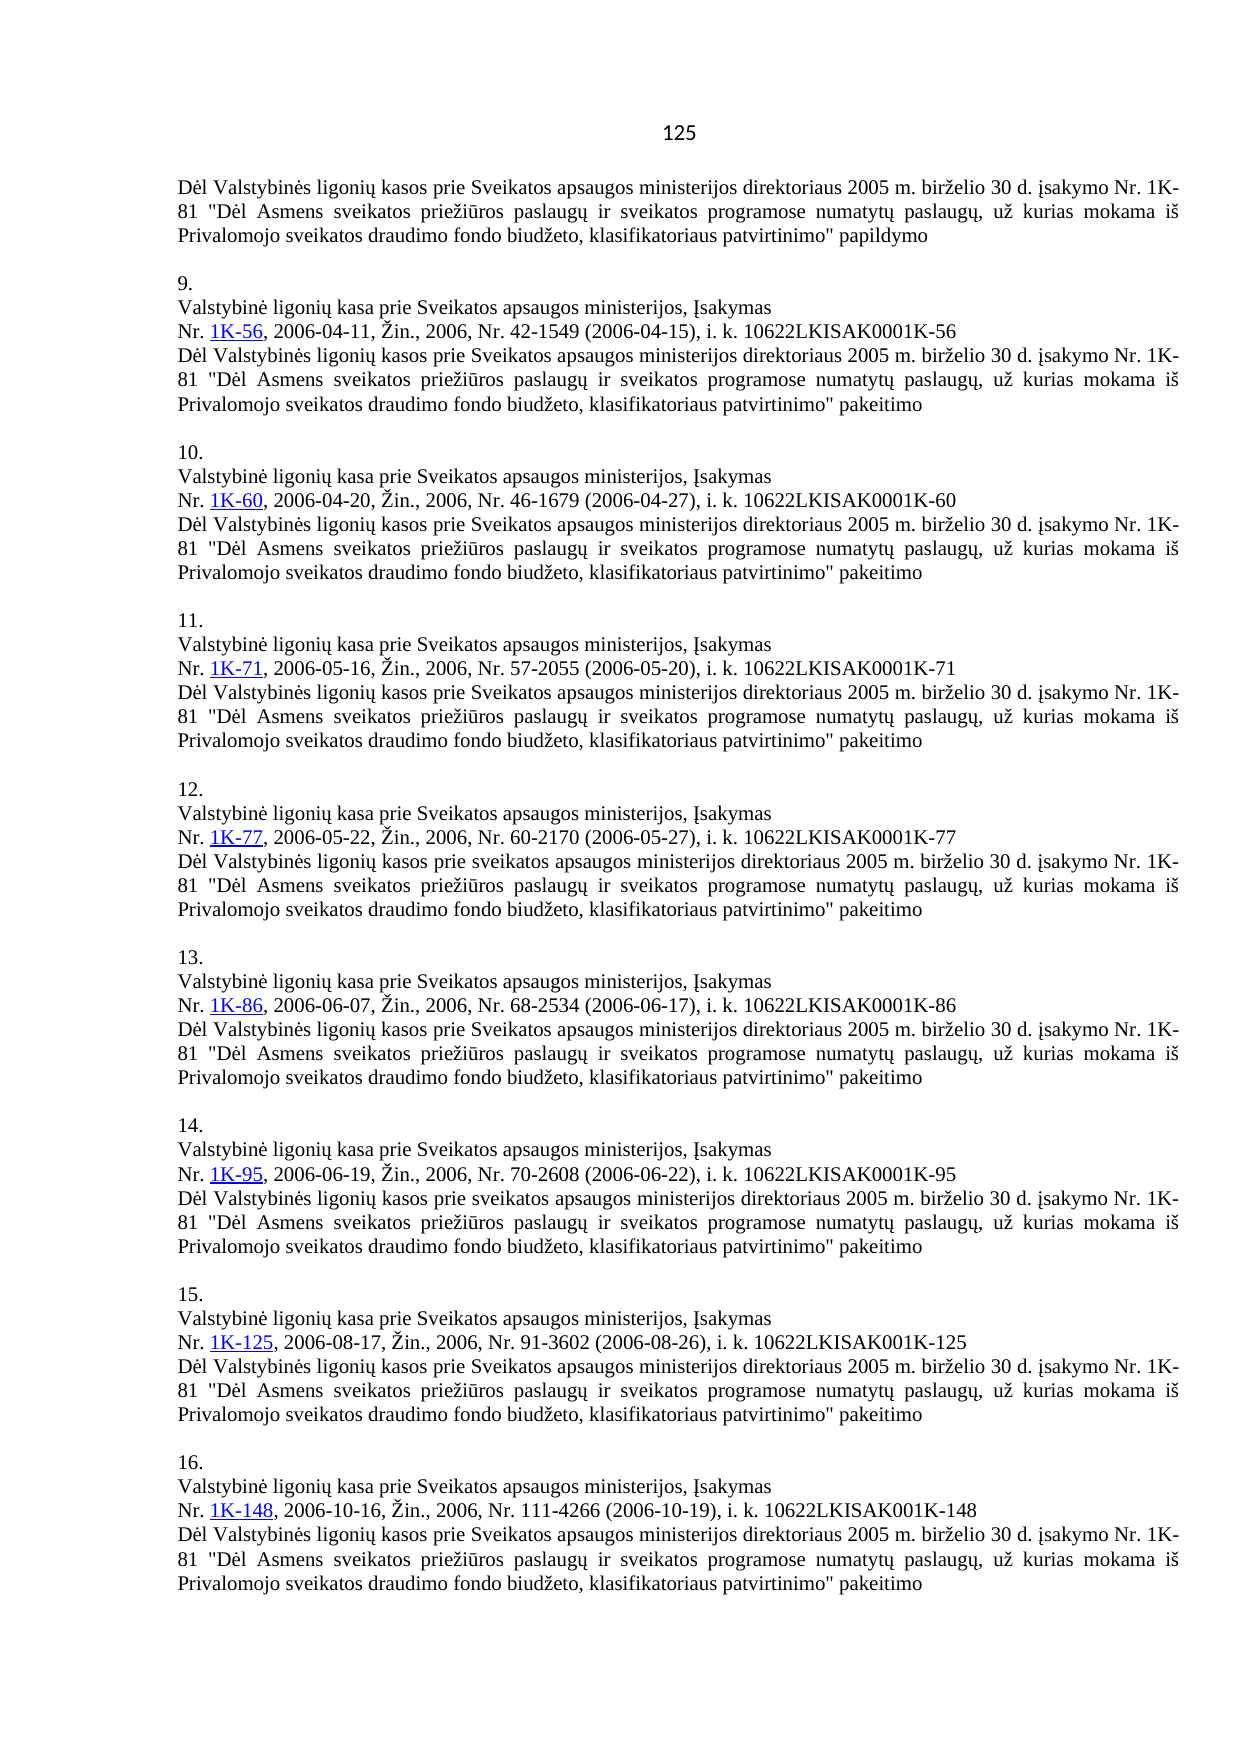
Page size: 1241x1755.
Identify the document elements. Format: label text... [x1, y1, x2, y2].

text 14. [177, 1113, 1181, 1137]
text Nr. 1K-86, 2006-06-07, Žin., 2006, Nr. 68-2534 (2006-06-17), i. k. 10622LKISAK0001K-86 [177, 993, 1181, 1017]
text Dėl Valstybinės ligonių kasos prie Sveikatos apsaugos ministerijos direktoriaus 2005 m. birželio 30 d. įsakymo Nr. 1K-81 "Dėl Asmens sveikatos priežiūros paslaugų ir sveikatos programose numatytų paslaugų, už kurias mokama iš Privalomojo sveikatos draudimo fondo biudžeto, klasifikatoriaus patvirtinimo" pakeitimo [177, 680, 1181, 752]
text Valstybinė ligonių kasa prie Sveikatos apsaugos ministerijos, Įsakymas [177, 1474, 1181, 1498]
text Dėl Valstybinės ligonių kasos prie Sveikatos apsaugos ministerijos direktoriaus 2005 m. birželio 30 d. įsakymo Nr. 1K-81 "Dėl Asmens sveikatos priežiūros paslaugų ir sveikatos programose numatytų paslaugų, už kurias mokama iš Privalomojo sveikatos draudimo fondo biudžeto, klasifikatoriaus patvirtinimo" pakeitimo [177, 512, 1181, 584]
text Dėl Valstybinės ligonių kasos prie Sveikatos apsaugos ministerijos direktoriaus 2005 m. birželio 30 d. įsakymo Nr. 1K-81 "Dėl Asmens sveikatos priežiūros paslaugų ir sveikatos programose numatytų paslaugų, už kurias mokama iš Privalomojo sveikatos draudimo fondo biudžeto, klasifikatoriaus patvirtinimo" pakeitimo [177, 1017, 1181, 1089]
text Nr. 1K-95, 2006-06-19, Žin., 2006, Nr. 70-2608 (2006-06-22), i. k. 10622LKISAK0001K-95 [177, 1161, 1181, 1186]
text 9. [177, 271, 1181, 295]
text 16. [177, 1450, 1181, 1474]
text Nr. 1K-125, 2006-08-17, Žin., 2006, Nr. 91-3602 (2006-08-26), i. k. 10622LKISAK001K-125 [177, 1330, 1181, 1354]
text Dėl Valstybinės ligonių kasos prie Sveikatos apsaugos ministerijos direktoriaus 2005 m. birželio 30 d. įsakymo Nr. 1K-81 "Dėl Asmens sveikatos priežiūros paslaugų ir sveikatos programose numatytų paslaugų, už kurias mokama iš Privalomojo sveikatos draudimo fondo biudžeto, klasifikatoriaus patvirtinimo" pakeitimo [177, 1522, 1181, 1594]
text Valstybinė ligonių kasa prie Sveikatos apsaugos ministerijos, Įsakymas [177, 969, 1181, 993]
text 11. [177, 608, 1181, 632]
text 13. [177, 945, 1181, 969]
text Dėl Valstybinės ligonių kasos prie sveikatos apsaugos ministerijos direktoriaus 2005 m. birželio 30 d. įsakymo Nr. 1K-81 "Dėl Asmens sveikatos priežiūros paslaugų ir sveikatos programose numatytų paslaugų, už kurias mokama iš Privalomojo sveikatos draudimo fondo biudžeto, klasifikatoriaus patvirtinimo" pakeitimo [177, 1186, 1181, 1258]
text Valstybinė ligonių kasa prie Sveikatos apsaugos ministerijos, Įsakymas [177, 1137, 1181, 1161]
text Dėl Valstybinės ligonių kasos prie sveikatos apsaugos ministerijos direktoriaus 2005 m. birželio 30 d. įsakymo Nr. 1K-81 "Dėl Asmens sveikatos priežiūros paslaugų ir sveikatos programose numatytų paslaugų, už kurias mokama iš Privalomojo sveikatos draudimo fondo biudžeto, klasifikatoriaus patvirtinimo" pakeitimo [177, 849, 1181, 921]
text 10. [177, 439, 1181, 464]
text Nr. 1K-56, 2006-04-11, Žin., 2006, Nr. 42-1549 (2006-04-15), i. k. 10622LKISAK0001K-56 [177, 319, 1181, 343]
text Dėl Valstybinės ligonių kasos prie Sveikatos apsaugos ministerijos direktoriaus 2005 m. birželio 30 d. įsakymo Nr. 1K-81 "Dėl Asmens sveikatos priežiūros paslaugų ir sveikatos programose numatytų paslaugų, už kurias mokama iš Privalomojo sveikatos draudimo fondo biudžeto, klasifikatoriaus patvirtinimo" pakeitimo [177, 343, 1181, 416]
text 12. [177, 776, 1181, 801]
text Valstybinė ligonių kasa prie Sveikatos apsaugos ministerijos, Įsakymas [177, 1306, 1181, 1330]
text Valstybinė ligonių kasa prie Sveikatos apsaugos ministerijos, Įsakymas [177, 801, 1181, 824]
text Valstybinė ligonių kasa prie Sveikatos apsaugos ministerijos, Įsakymas [177, 632, 1181, 656]
text Nr. 1K-77, 2006-05-22, Žin., 2006, Nr. 60-2170 (2006-05-27), i. k. 10622LKISAK0001K-77 [177, 824, 1181, 849]
text Dėl Valstybinės ligonių kasos prie Sveikatos apsaugos ministerijos direktoriaus 2005 m. birželio 30 d. įsakymo Nr. 1K-81 "Dėl Asmens sveikatos priežiūros paslaugų ir sveikatos programose numatytų paslaugų, už kurias mokama iš Privalomojo sveikatos draudimo fondo biudžeto, klasifikatoriaus patvirtinimo" pakeitimo [177, 1354, 1181, 1426]
text Nr. 1K-148, 2006-10-16, Žin., 2006, Nr. 111-4266 (2006-10-19), i. k. 10622LKISAK001K-148 [177, 1498, 1181, 1522]
text Dėl Valstybinės ligonių kasos prie Sveikatos apsaugos ministerijos direktoriaus 2005 m. birželio 30 d. įsakymo Nr. 1K-81 "Dėl Asmens sveikatos priežiūros paslaugų ir sveikatos programose numatytų paslaugų, už kurias mokama iš Privalomojo sveikatos draudimo fondo biudžeto, klasifikatoriaus patvirtinimo" papildymo [177, 175, 1181, 247]
text Valstybinė ligonių kasa prie Sveikatos apsaugos ministerijos, Įsakymas [177, 295, 1181, 319]
text Nr. 1K-71, 2006-05-16, Žin., 2006, Nr. 57-2055 (2006-05-20), i. k. 10622LKISAK0001K-71 [177, 656, 1181, 680]
text Valstybinė ligonių kasa prie Sveikatos apsaugos ministerijos, Įsakymas [177, 464, 1181, 488]
text 15. [177, 1282, 1181, 1306]
text Nr. 1K-60, 2006-04-20, Žin., 2006, Nr. 46-1679 (2006-04-27), i. k. 10622LKISAK0001K-60 [177, 488, 1181, 512]
